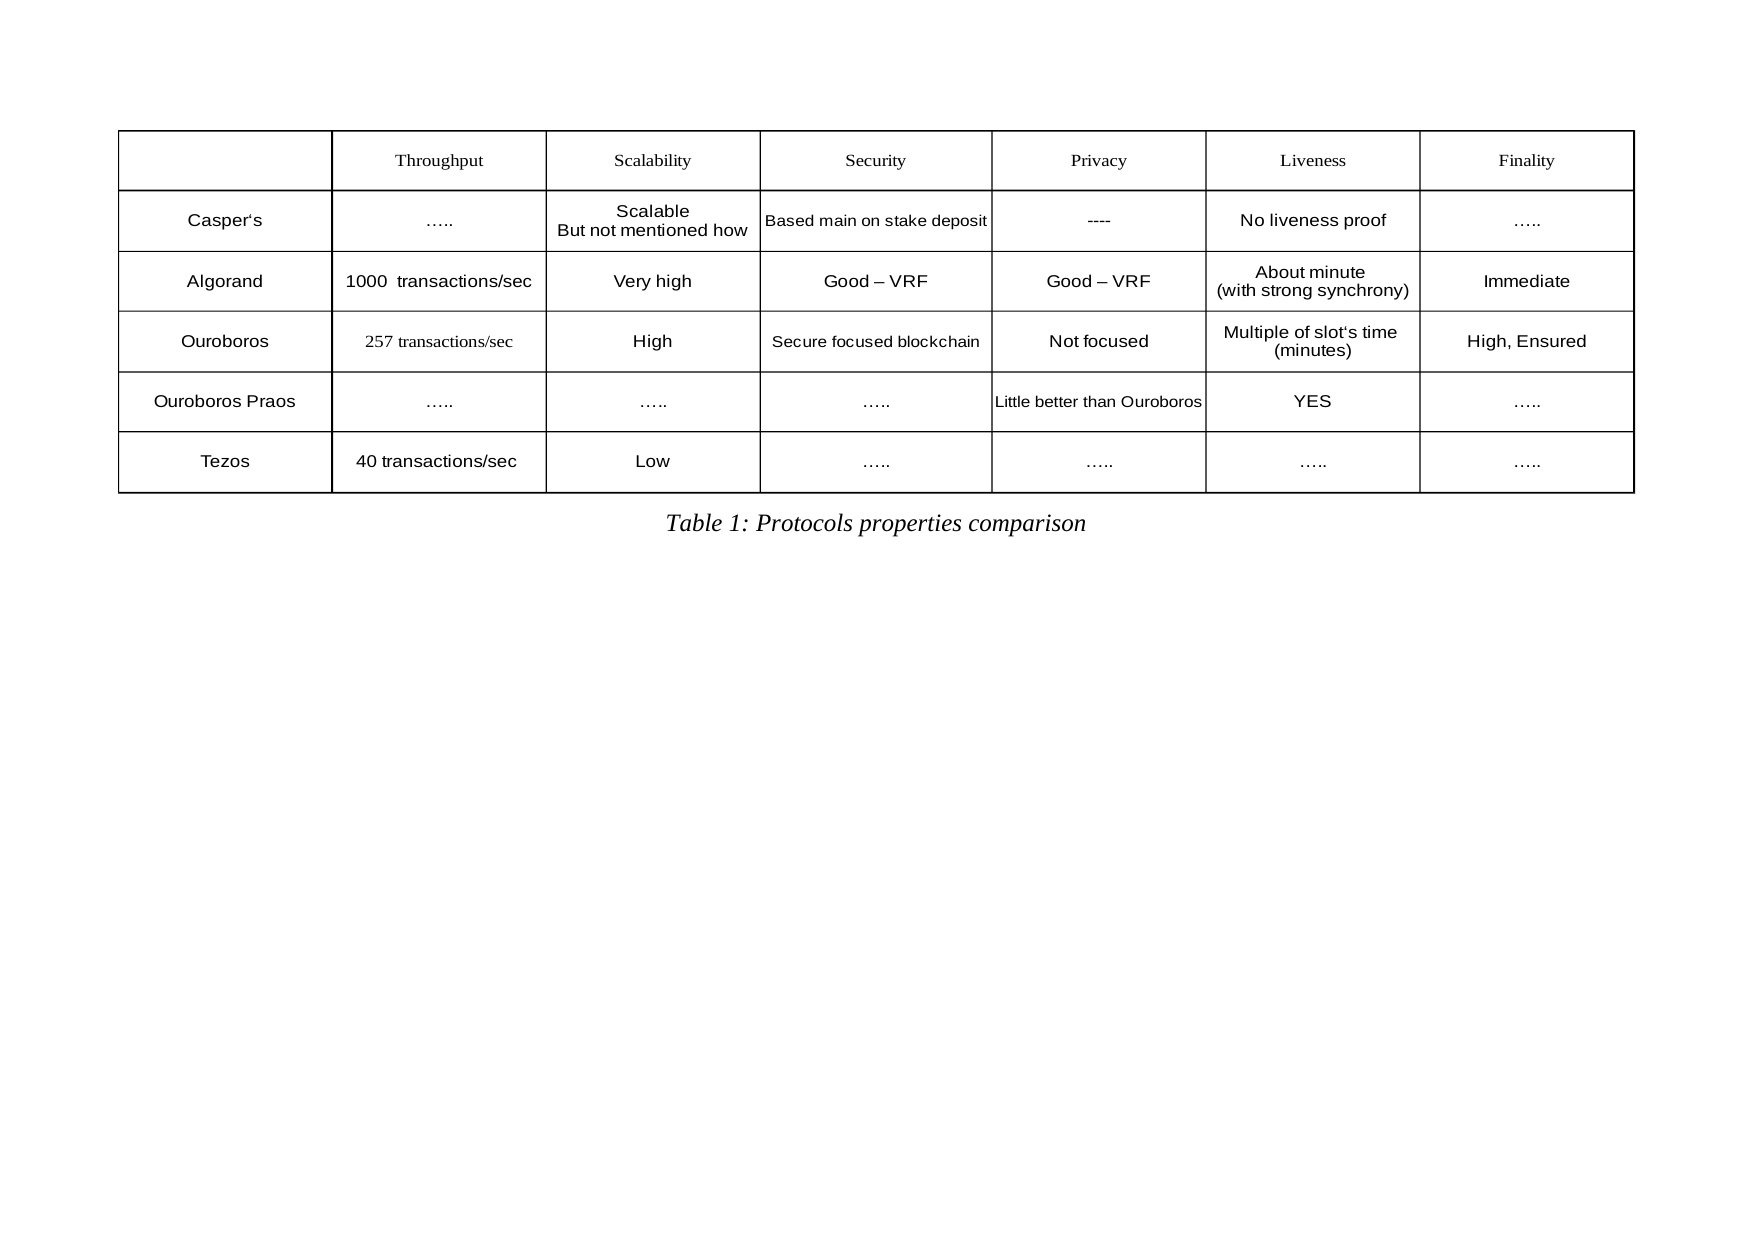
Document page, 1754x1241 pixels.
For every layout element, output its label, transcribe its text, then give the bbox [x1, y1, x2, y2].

text Table 1: Protocols properties comparison [105, 131, 1649, 537]
